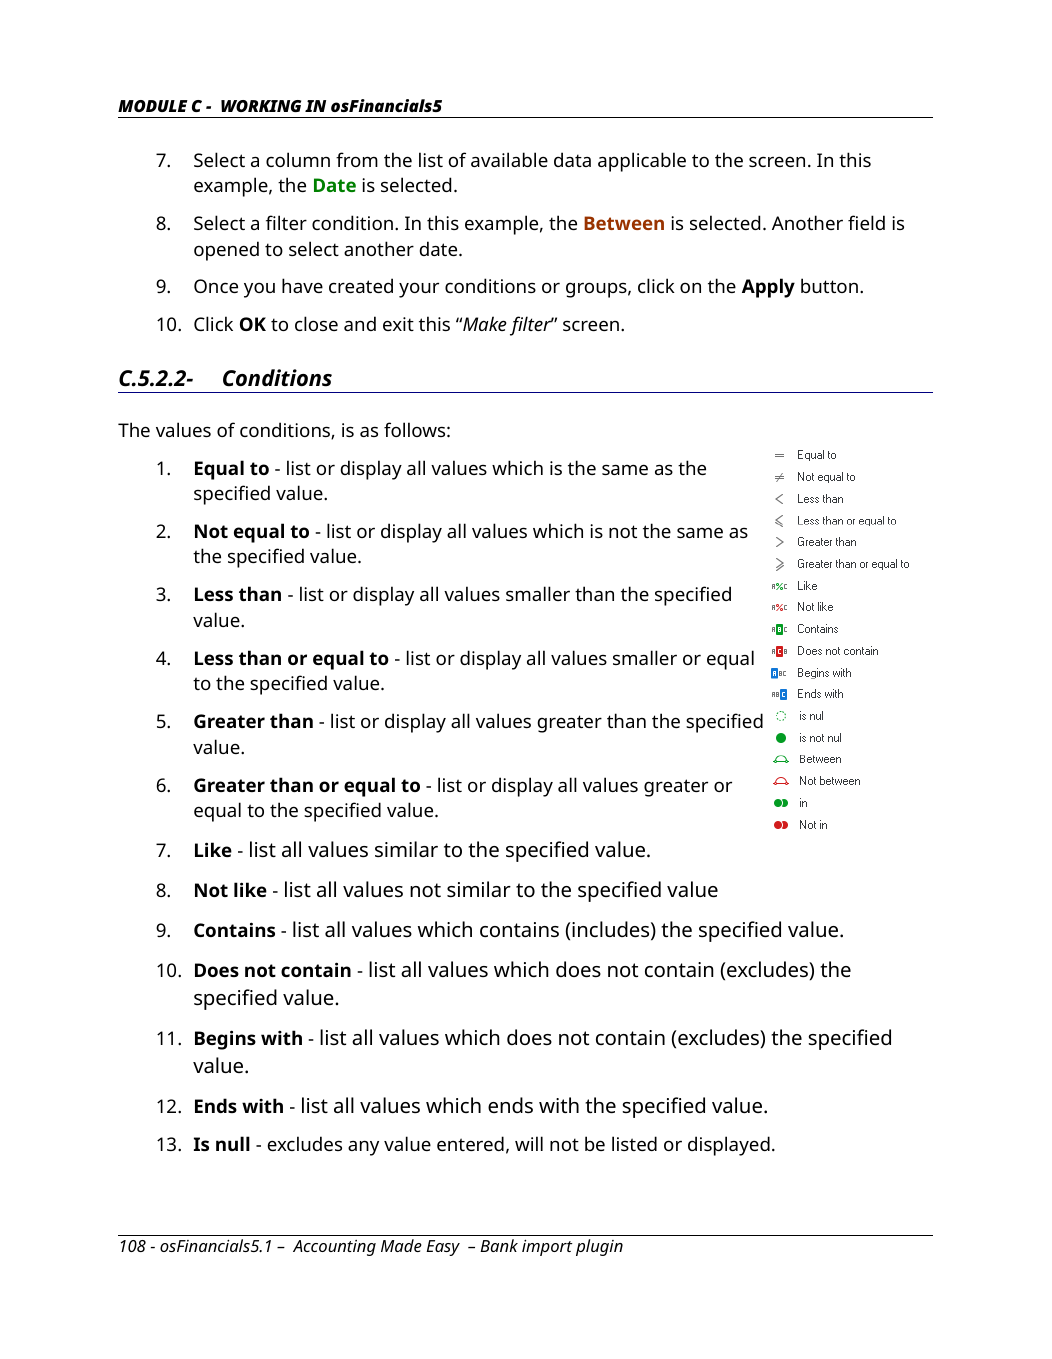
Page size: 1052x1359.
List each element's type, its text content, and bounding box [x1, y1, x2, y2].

list Not equal to - list or display all values which is not the same as the specified value. [156, 518, 767, 569]
list Less than - list or display all values smaller than the specified value. [156, 582, 767, 633]
list Ends with - list all values which ends with the specified value. [156, 1091, 933, 1119]
list Click OK to close and exit this “Make filter” screen. [156, 312, 933, 337]
list Greater than - list or display all values greater than the specified value. [156, 709, 767, 760]
list Not like - list all values not similar to the specified value [156, 876, 933, 903]
list Is null - excludes any value entered, will not be listed or displayed. [156, 1132, 933, 1157]
list Contains - list all values which contains (includes) the specified value. [156, 916, 933, 943]
subtitle Conditions [118, 362, 933, 392]
list Greater than or equal to - list or display all values greater or equal to the specified value. [156, 772, 767, 823]
list Equal to - list or display all values which is the same as the specified value. [156, 455, 767, 506]
list Begins with - list all values which does not contain (excludes) the specified value. [156, 1024, 933, 1079]
text The values of conditions, is as follows: [118, 417, 933, 442]
list Less than or equal to - list or display all values smaller or equal to the specified value. [156, 645, 767, 696]
list Select a column from the list of available data applicable to the screen. In this example, the Date is selected. [156, 147, 933, 198]
list Once you have created your conditions or groups, click on the Apply button. [156, 274, 933, 299]
list Select a filter condition. In this example, the Between is selected. Another field is opened to select another date. [156, 210, 933, 261]
list Like - list all values similar to the specified value. [156, 836, 933, 863]
picture [767, 448, 933, 833]
list Does not contain - list all values which does not contain (excludes) the specified value. [156, 956, 933, 1011]
